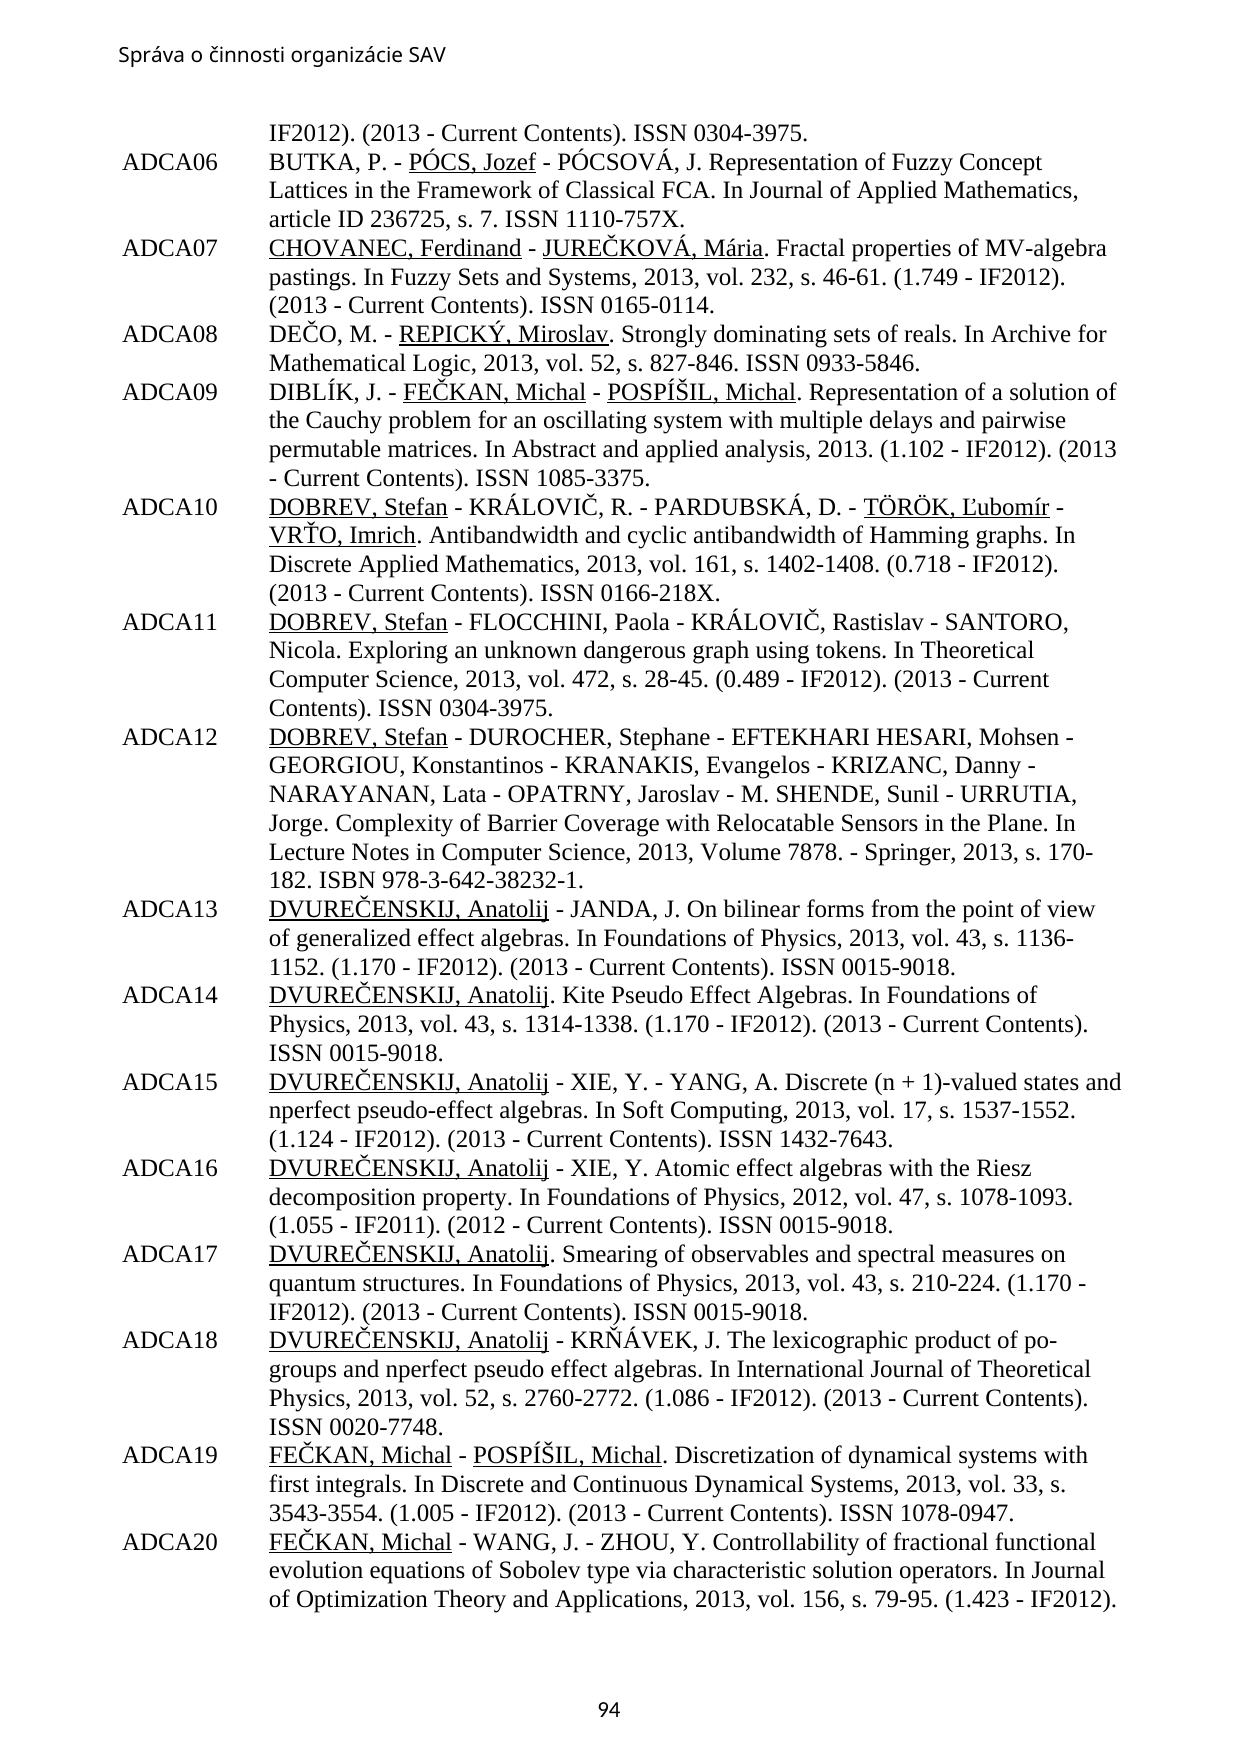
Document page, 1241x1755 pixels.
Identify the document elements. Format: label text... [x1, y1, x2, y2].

table_cell ADCA20 [122, 1527, 269, 1613]
table_cell DVUREČENSKIJ, Anatolij. Smearing of observables and spectral measures on quantum structures. In Foundations of Physics, 2013, vol. 43, s. 210-224. (1.170 - IF2012). (2013 - Current Contents). ISSN 0015-9018. [269, 1239, 1122, 1326]
table_cell ADCA13 [122, 894, 269, 981]
table_cell ADCA12 [122, 722, 269, 894]
table_cell [122, 118, 269, 147]
table_cell DOBREV, Stefan - KRÁLOVIČ, R. - PARDUBSKÁ, D. - TÖRÖK, Ľubomír - VRŤO, Imrich. Antibandwidth and cyclic antibandwidth of Hamming graphs. In Discrete Applied Mathematics, 2013, vol. 161, s. 1402-1408. (0.718 - IF2012). (2013 - Current Contents). ISSN 0166-218X. [269, 492, 1122, 607]
table_cell DVUREČENSKIJ, Anatolij - XIE, Y. - YANG, A. Discrete (n + 1)-valued states and nperfect pseudo-effect algebras. In Soft Computing, 2013, vol. 17, s. 1537-1552. (1.124 - IF2012). (2013 - Current Contents). ISSN 1432-7643. [269, 1067, 1122, 1153]
table_cell DVUREČENSKIJ, Anatolij - KRŇÁVEK, J. The lexicographic product of po-groups and nperfect pseudo effect algebras. In International Journal of Theoretical Physics, 2013, vol. 52, s. 2760-2772. (1.086 - IF2012). (2013 - Current Contents). ISSN 0020-7748. [269, 1326, 1122, 1441]
table_cell ADCA10 [122, 492, 269, 607]
table_cell DVUREČENSKIJ, Anatolij - XIE, Y. Atomic effect algebras with the Riesz decomposition property. In Foundations of Physics, 2012, vol. 47, s. 1078-1093. (1.055 - IF2011). (2012 - Current Contents). ISSN 0015-9018. [269, 1153, 1122, 1239]
table_cell DVUREČENSKIJ, Anatolij - JANDA, J. On bilinear forms from the point of view of generalized effect algebras. In Foundations of Physics, 2013, vol. 43, s. 1136-1152. (1.170 - IF2012). (2013 - Current Contents). ISSN 0015-9018. [269, 894, 1122, 981]
table_cell ADCA06 [122, 147, 269, 233]
table_cell FEČKAN, Michal - WANG, J. - ZHOU, Y. Controllability of fractional functional evolution equations of Sobolev type via characteristic solution operators. In Journal of Optimization Theory and Applications, 2013, vol. 156, s. 79-95. (1.423 - IF2012). [269, 1527, 1122, 1613]
table_cell FEČKAN, Michal - POSPÍŠIL, Michal. Discretization of dynamical systems with first integrals. In Discrete and Continuous Dynamical Systems, 2013, vol. 33, s. 3543-3554. (1.005 - IF2012). (2013 - Current Contents). ISSN 1078-0947. [269, 1441, 1122, 1527]
table_cell ADCA11 [122, 607, 269, 722]
table_cell ADCA17 [122, 1239, 269, 1326]
table_cell DVUREČENSKIJ, Anatolij. Kite Pseudo Effect Algebras. In Foundations of Physics, 2013, vol. 43, s. 1314-1338. (1.170 - IF2012). (2013 - Current Contents). ISSN 0015-9018. [269, 981, 1122, 1067]
table_cell ADCA19 [122, 1441, 269, 1527]
table_cell ADCA18 [122, 1326, 269, 1441]
table_cell ADCA07 [122, 233, 269, 319]
table_cell DOBREV, Stefan - DUROCHER, Stephane - EFTEKHARI HESARI, Mohsen - GEORGIOU, Konstantinos - KRANAKIS, Evangelos - KRIZANC, Danny - NARAYANAN, Lata - OPATRNY, Jaroslav - M. SHENDE, Sunil - URRUTIA, Jorge. Complexity of Barrier Coverage with Relocatable Sensors in the Plane. In Lecture Notes in Computer Science, 2013, Volume 7878. - Springer, 2013, s. 170-182. ISBN 978-3-642-38232-1. [269, 722, 1122, 894]
table_cell DOBREV, Stefan - FLOCCHINI, Paola - KRÁLOVIČ, Rastislav - SANTORO, Nicola. Exploring an unknown dangerous graph using tokens. In Theoretical Computer Science, 2013, vol. 472, s. 28-45. (0.489 - IF2012). (2013 - Current Contents). ISSN 0304-3975. [269, 607, 1122, 722]
table_cell ADCA14 [122, 981, 269, 1067]
table_cell - IF2012). (2013 - Current Contents). ISSN 0304-3975. [269, 118, 1122, 147]
table_cell DIBLÍK, J. - FEČKAN, Michal - POSPÍŠIL, Michal. Representation of a solution of the Cauchy problem for an oscillating system with multiple delays and pairwise permutable matrices. In Abstract and applied analysis, 2013. (1.102 - IF2012). (2013 - Current Contents). ISSN 1085-3375. [269, 377, 1122, 492]
table_cell BUTKA, P. - PÓCS, Jozef - PÓCSOVÁ, J. Representation of Fuzzy Concept Lattices in the Framework of Classical FCA. In Journal of Applied Mathematics, article ID 236725, s. 7. ISSN 1110-757X. [269, 147, 1122, 233]
table_cell ADCA16 [122, 1153, 269, 1239]
table_cell CHOVANEC, Ferdinand - JUREČKOVÁ, Mária. Fractal properties of MV-algebra pastings. In Fuzzy Sets and Systems, 2013, vol. 232, s. 46-61. (1.749 - IF2012). (2013 - Current Contents). ISSN 0165-0114. [269, 233, 1122, 319]
table_cell DEČO, M. - REPICKÝ, Miroslav. Strongly dominating sets of reals. In Archive for Mathematical Logic, 2013, vol. 52, s. 827-846. ISSN 0933-5846. [269, 319, 1122, 377]
table_cell ADCA09 [122, 377, 269, 492]
table_cell ADCA15 [122, 1067, 269, 1153]
table_cell ADCA08 [122, 319, 269, 377]
